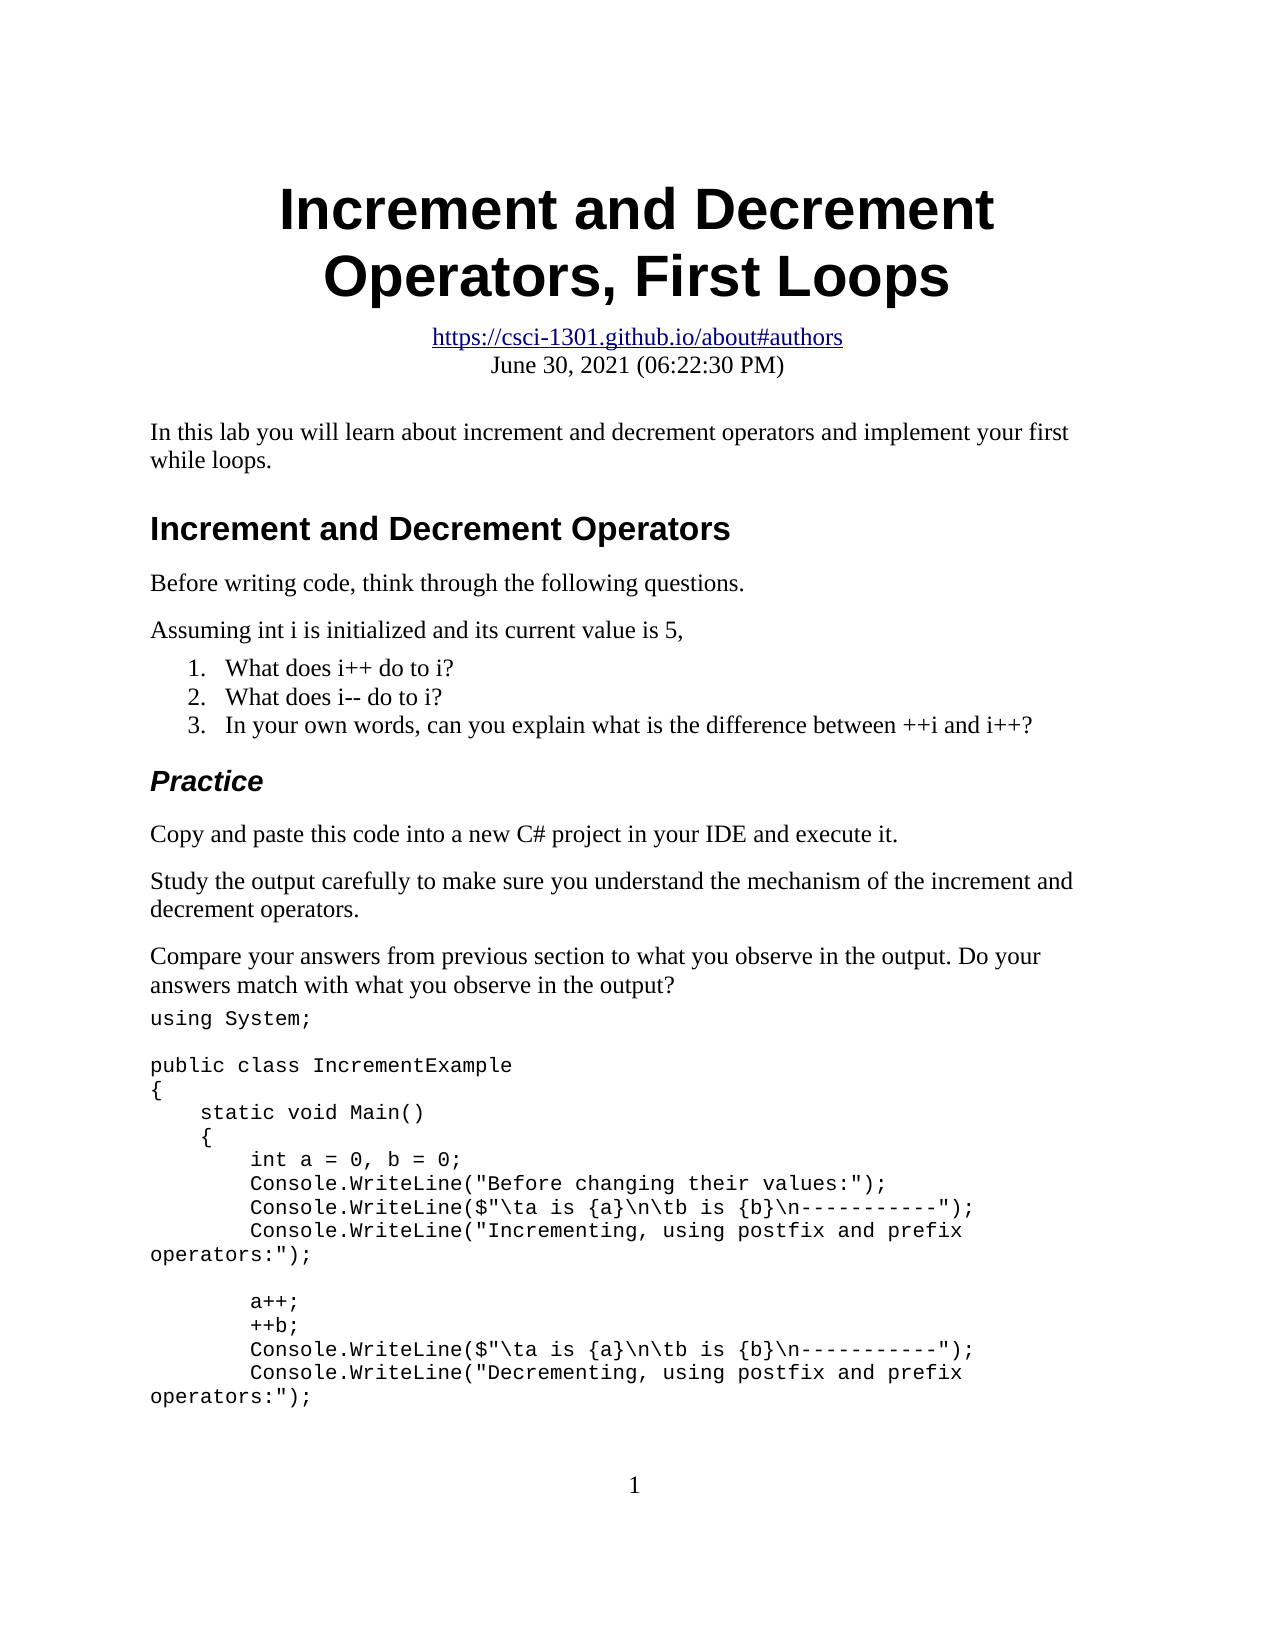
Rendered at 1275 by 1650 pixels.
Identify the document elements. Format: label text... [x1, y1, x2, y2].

list In your own words, can you explain what is the difference between ++i and i++? [187, 710, 1125, 739]
text ++b; [150, 1315, 1125, 1339]
text Study the output carefully to make sure you understand the mechanism of the increment and decrement operators. [150, 866, 1125, 923]
text Console.WriteLine("Decrementing, using postfix and prefix operators:"); [150, 1362, 1125, 1409]
list What does i++ do to i? [187, 653, 1125, 682]
text Assuming int i is initialized and its current value is 5, [150, 615, 1125, 644]
title Increment and Decrement Operators, First Loops [150, 175, 1125, 309]
text Compare your answers from previous section to what you observe in the output. Do your answers match with what you observe in the output? [150, 941, 1125, 999]
text Console.WriteLine("Incrementing, using postfix and prefix operators:"); [150, 1220, 1125, 1268]
text Copy and paste this code into a new C# project in your IDE and execute it. [150, 819, 1125, 848]
text Console.WriteLine("Before changing their values:"); [150, 1173, 1125, 1197]
text { [150, 1078, 1125, 1102]
text public class IncrementExample [150, 1055, 1125, 1078]
text https://csci-1301.github.io/about#authors [150, 322, 1125, 350]
text a++; [150, 1291, 1125, 1315]
text { [150, 1126, 1125, 1149]
subtitle Increment and Decrement Operators [150, 508, 1125, 547]
text using System; [150, 1008, 1125, 1031]
text int a = 0, b = 0; [150, 1149, 1125, 1173]
list What does i-- do to i? [187, 682, 1125, 710]
text June 30, 2021 (06:22:30 PM) [150, 350, 1125, 379]
text Console.WriteLine($"\ta is {a}\n\tb is {b}\n-----------"); [150, 1339, 1125, 1362]
text Before writing code, think through the following questions. [150, 568, 1125, 597]
text static void Main() [150, 1102, 1125, 1126]
text Console.WriteLine($"\ta is {a}\n\tb is {b}\n-----------"); [150, 1197, 1125, 1220]
subtitle Practice [150, 764, 1125, 798]
text In this lab you will learn about increment and decrement operators and implement your first while loops. [150, 417, 1125, 474]
